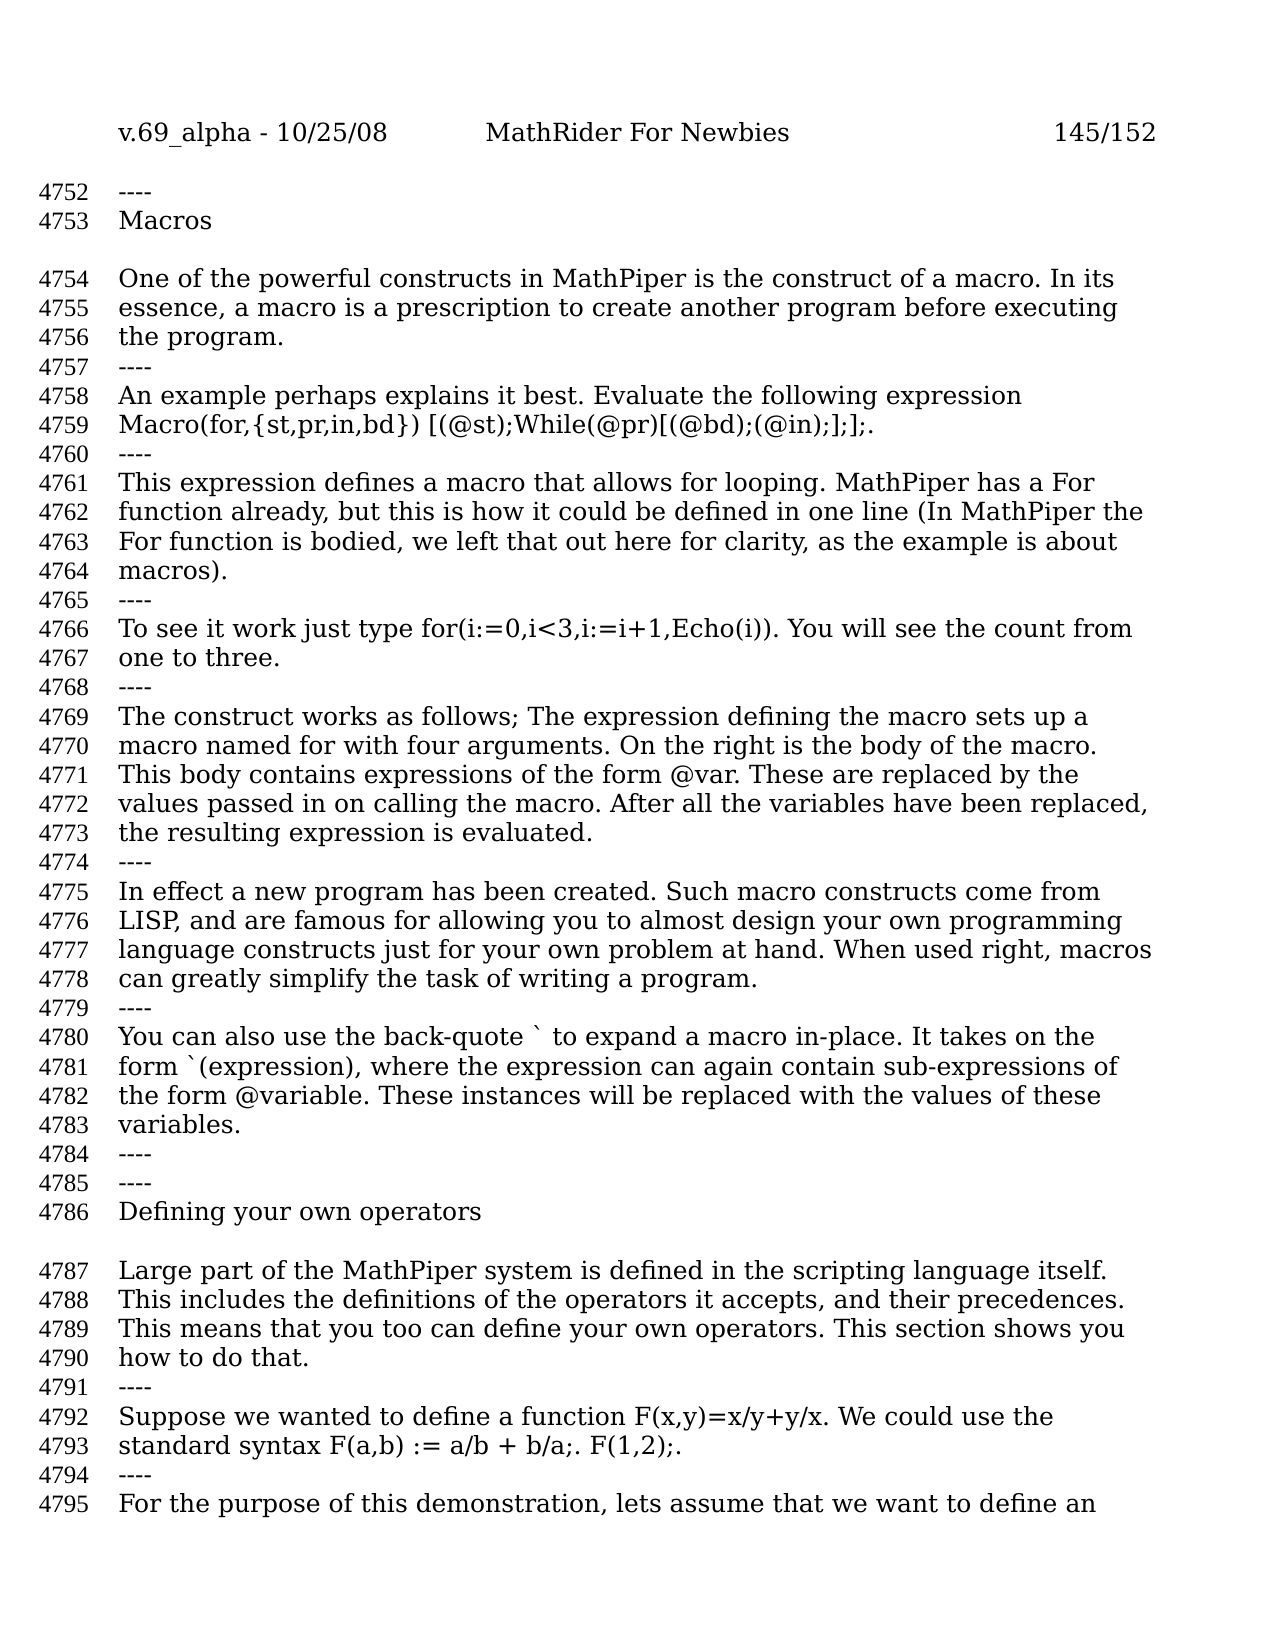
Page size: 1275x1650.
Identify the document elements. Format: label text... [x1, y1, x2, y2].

text To see it work just type for(i:=0,i<3,i:=i+1,Echo(i)). You will see the count from one to three. [118, 614, 1157, 673]
text The construct works as follows; The expression defining the macro sets up a macro named for with four arguments. On the right is the body of the macro. This body contains expressions of the form @var. These are replaced by the values passed in on calling the macro. After all the variables have been replaced, the resulting expression is evaluated. [118, 702, 1157, 848]
text ---- [118, 993, 1157, 1023]
text ---- [118, 439, 1157, 468]
text ---- [118, 1139, 1157, 1168]
text One of the powerful constructs in MathPiper is the construct of a macro. In its essence, a macro is a prescription to create another program before executing the program. [118, 264, 1157, 352]
text ---- [118, 177, 1157, 206]
text Large part of the MathPiper system is defined in the scripting language itself. This includes the definitions of the operators it accepts, and their precedences. This means that you too can define your own operators. This section shows you how to do that. [118, 1256, 1157, 1373]
text Defining your own operators [118, 1198, 1157, 1227]
text ---- [118, 673, 1157, 702]
text ---- [118, 1460, 1157, 1489]
text ---- [118, 1373, 1157, 1402]
text For the purpose of this demonstration, lets assume that we want to define an [118, 1489, 1157, 1518]
text In effect a new program has been created. Such macro constructs come from LISP, and are famous for allowing you to almost design your own programming language constructs just for your own problem at hand. When used right, macros can greatly simplify the task of writing a program. [118, 877, 1157, 993]
text Suppose we wanted to define a function F(x,y)=x/y+y/x. We could use the standard syntax F(a,b) := a/b + b/a;. F(1,2);. [118, 1402, 1157, 1460]
text ---- [118, 1168, 1157, 1198]
text You can also use the back-quote ` to expand a macro in-place. It takes on the form `(expression), where the expression can again contain sub-expressions of the form @variable. These instances will be replaced with the values of these variables. [118, 1023, 1157, 1139]
text ---- [118, 585, 1157, 614]
text This expression defines a macro that allows for looping. MathPiper has a For function already, but this is how it could be defined in one line (In MathPiper the For function is bodied, we left that out here for clarity, as the example is about macros). [118, 468, 1157, 585]
text ---- [118, 848, 1157, 877]
text Macros [118, 206, 1157, 235]
text An example perhaps explains it best. Evaluate the following expression Macro(for,{st,pr,in,bd}) [(@st);While(@pr)[(@bd);(@in);];];. [118, 381, 1157, 439]
text ---- [118, 352, 1157, 381]
